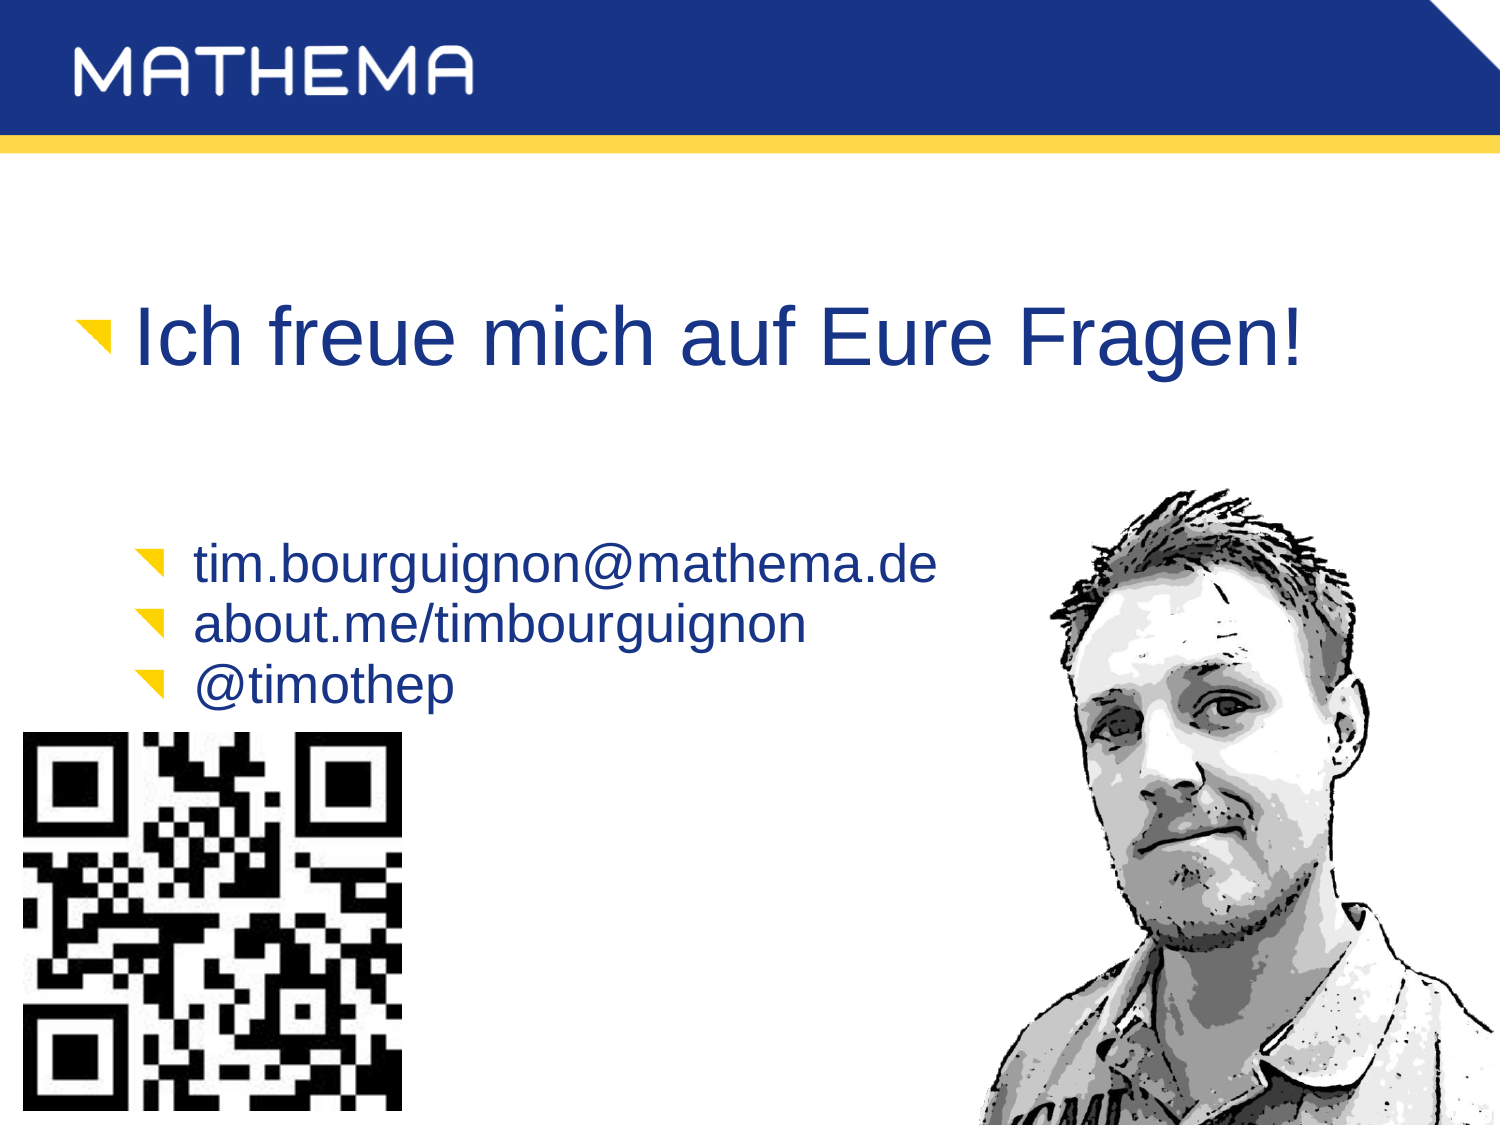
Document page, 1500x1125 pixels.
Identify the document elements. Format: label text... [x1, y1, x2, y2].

subtitle Ich freue mich auf Eure Fragen! tim.bourguignon@mathema.de about.me/timbourguignon @timothep [75, 225, 1426, 780]
picture [0, 0, 1500, 1125]
